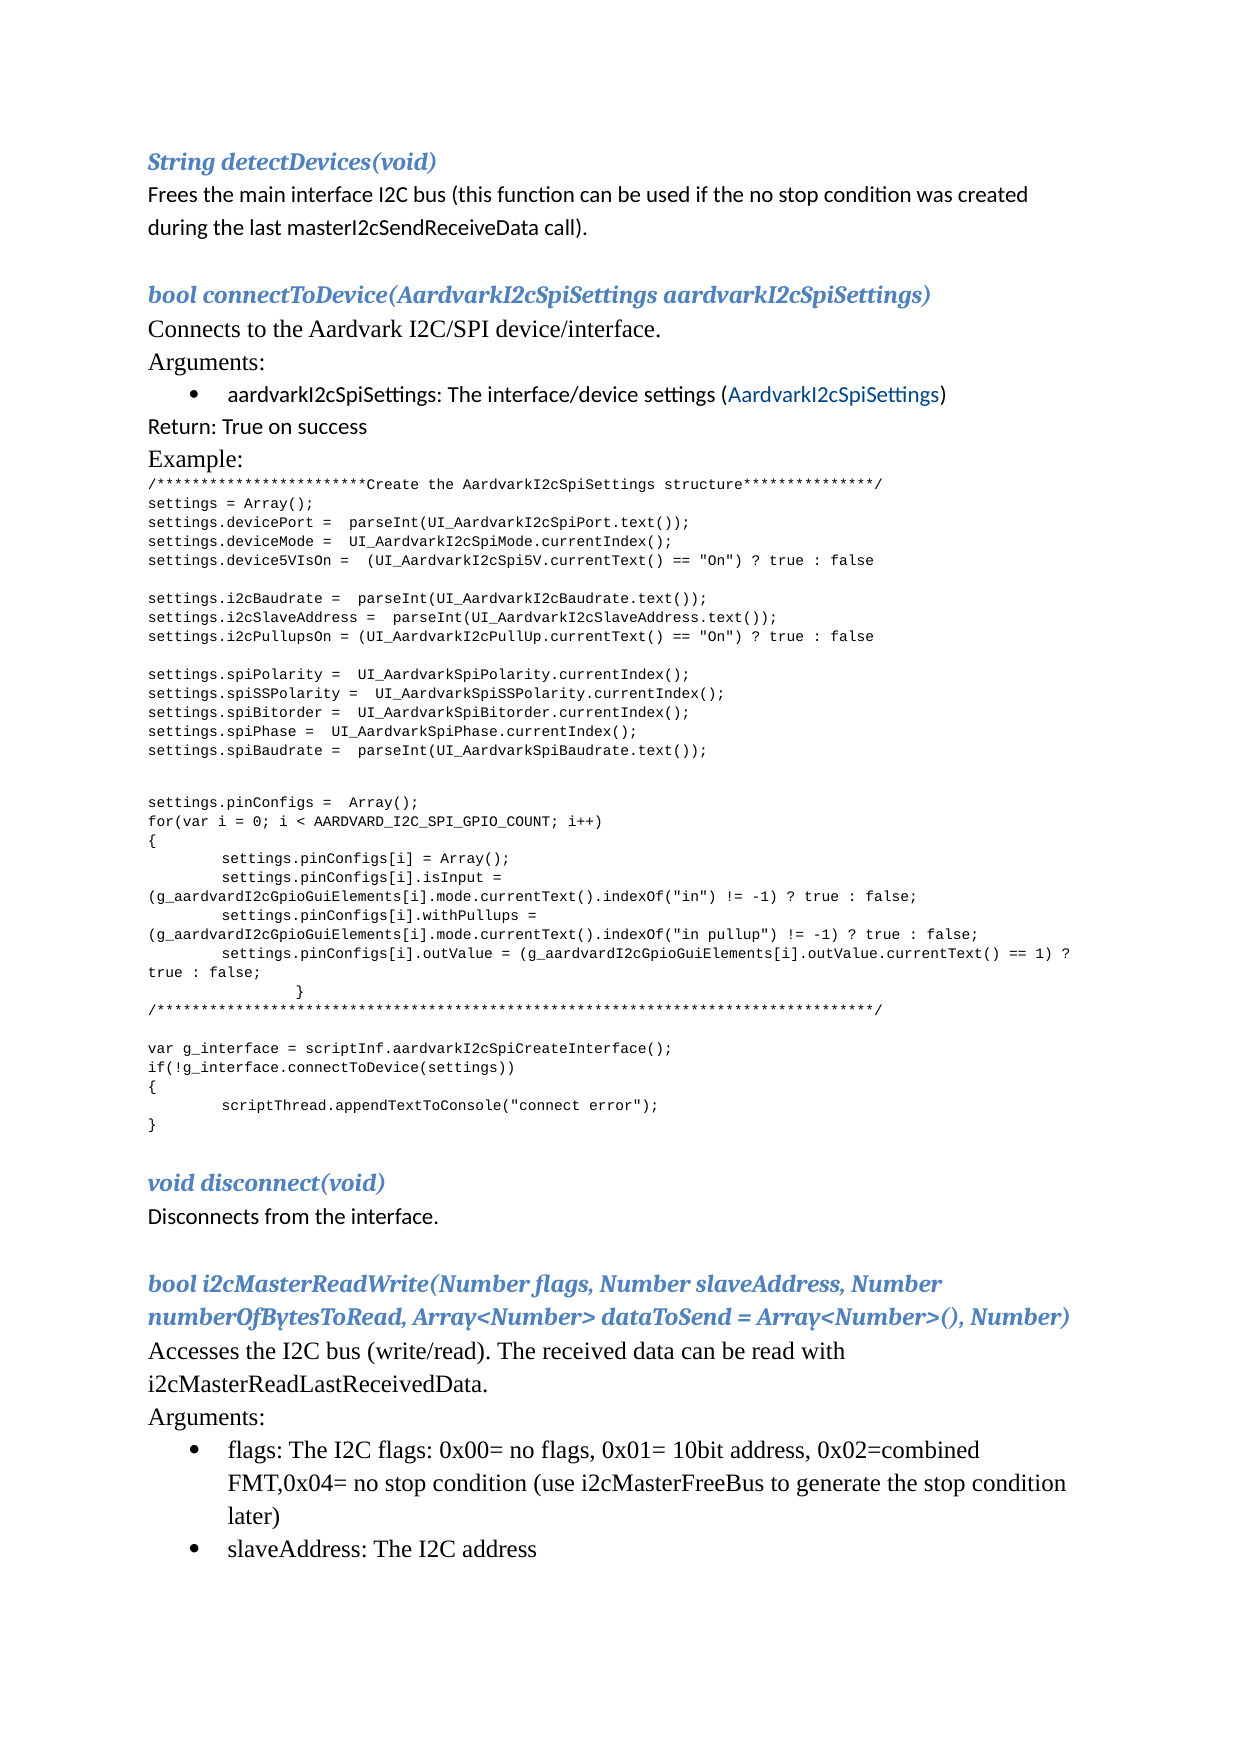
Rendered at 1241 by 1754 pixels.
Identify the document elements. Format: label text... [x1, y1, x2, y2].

text settings = Array(); [148, 496, 1093, 513]
subtitle String detectDevices(void) [148, 148, 1093, 176]
text Example: [148, 444, 1093, 473]
text Connects to the Aardvark I2C/SPI device/interface. [148, 314, 1093, 343]
text settings.device5VIsOn = (UI_AardvarkI2cSpi5V.currentText() == "On") ? true : false [148, 553, 1093, 570]
text /************************Create the AardvarkI2cSpiSettings structure***************/ [148, 477, 1093, 494]
text Disconnects from the interface. [148, 1202, 1093, 1230]
subtitle bool i2cMasterReadWrite(Number flags, Number slaveAddress, Number numberOfBytesToRead, Array<Number> dataToSend = Array<Number>(), Number) [148, 1270, 1093, 1332]
text settings.i2cBaudrate = parseInt(UI_AardvarkI2cBaudrate.text()); [148, 591, 1093, 608]
text { [148, 1079, 1093, 1096]
text var g_interface = scriptInf.aardvarkI2cSpiCreateInterface(); [148, 1041, 1093, 1058]
text settings.pinConfigs[i].isInput = (g_aardvardI2cGpioGuiElements[i].mode.currentText().indexOf("in") != -1) ? true : false; [148, 871, 1093, 906]
text /**********************************************************************************/ [148, 1003, 1093, 1020]
text settings.i2cSlaveAddress = parseInt(UI_AardvarkI2cSlaveAddress.text()); [148, 610, 1093, 627]
text settings.devicePort = parseInt(UI_AardvarkI2cSpiPort.text()); [148, 515, 1093, 532]
text settings.spiPhase = UI_AardvarkSpiPhase.currentIndex(); [148, 724, 1093, 740]
text during the last masterI2cSendReceiveData call). [148, 213, 1093, 241]
text settings.deviceMode = UI_AardvarkI2cSpiMode.currentIndex(); [148, 534, 1093, 551]
list Return: True on success [148, 412, 1093, 440]
list aardvarkI2cSpiSettings: The interface/device settings (AardvarkI2cSpiSettings) [190, 380, 1093, 408]
text if(!g_interface.connectToDevice(settings)) [148, 1060, 1093, 1077]
text settings.i2cPullupsOn = (UI_AardvarkI2cPullUp.currentText() == "On") ? true : false [148, 629, 1093, 646]
text settings.pinConfigs = Array(); [148, 795, 1093, 811]
text } [148, 984, 1093, 1001]
text } [148, 1117, 1093, 1134]
list slaveAddress: The I2C address [190, 1534, 1093, 1563]
text settings.pinConfigs[i].withPullups = (g_aardvardI2cGpioGuiElements[i].mode.currentText().indexOf("in pullup") != -1) ? true : false; [148, 908, 1093, 944]
text scriptThread.appendTextToConsole("connect error"); [148, 1098, 1093, 1115]
text settings.spiBaudrate = parseInt(UI_AardvarkSpiBaudrate.text()); [148, 743, 1093, 759]
subtitle void disconnect(void) [148, 1169, 1093, 1198]
text { [148, 833, 1093, 849]
text for(var i = 0; i < AARDVARD_I2C_SPI_GPIO_COUNT; i++) [148, 814, 1093, 830]
text settings.spiSSPolarity = UI_AardvarkSpiSSPolarity.currentIndex(); [148, 686, 1093, 702]
subtitle bool connectToDevice(AardvarkI2cSpiSettings aardvarkI2cSpiSettings) [148, 281, 1093, 310]
list flags: The I2C flags: 0x00= no flags, 0x01= 10bit address, 0x02=combined FMT,0x04= no stop condition (use i2cMasterFreeBus to generate the stop condition later) [190, 1435, 1093, 1530]
text settings.spiPolarity = UI_AardvarkSpiPolarity.currentIndex(); [148, 667, 1093, 683]
text Frees the main interface I2C bus (this function can be used if the no stop condition was created [148, 181, 1093, 209]
text Arguments: [148, 347, 1093, 376]
text Accesses the I2C bus (write/read). The received data can be read with i2cMasterReadLastReceivedData. [148, 1336, 1093, 1398]
text settings.spiBitorder = UI_AardvarkSpiBitorder.currentIndex(); [148, 705, 1093, 721]
text Arguments: [148, 1402, 1093, 1431]
text settings.pinConfigs[i].outValue = (g_aardvardI2cGpioGuiElements[i].outValue.currentText() == 1) ? true : false; [148, 946, 1093, 982]
text settings.pinConfigs[i] = Array(); [148, 852, 1093, 868]
